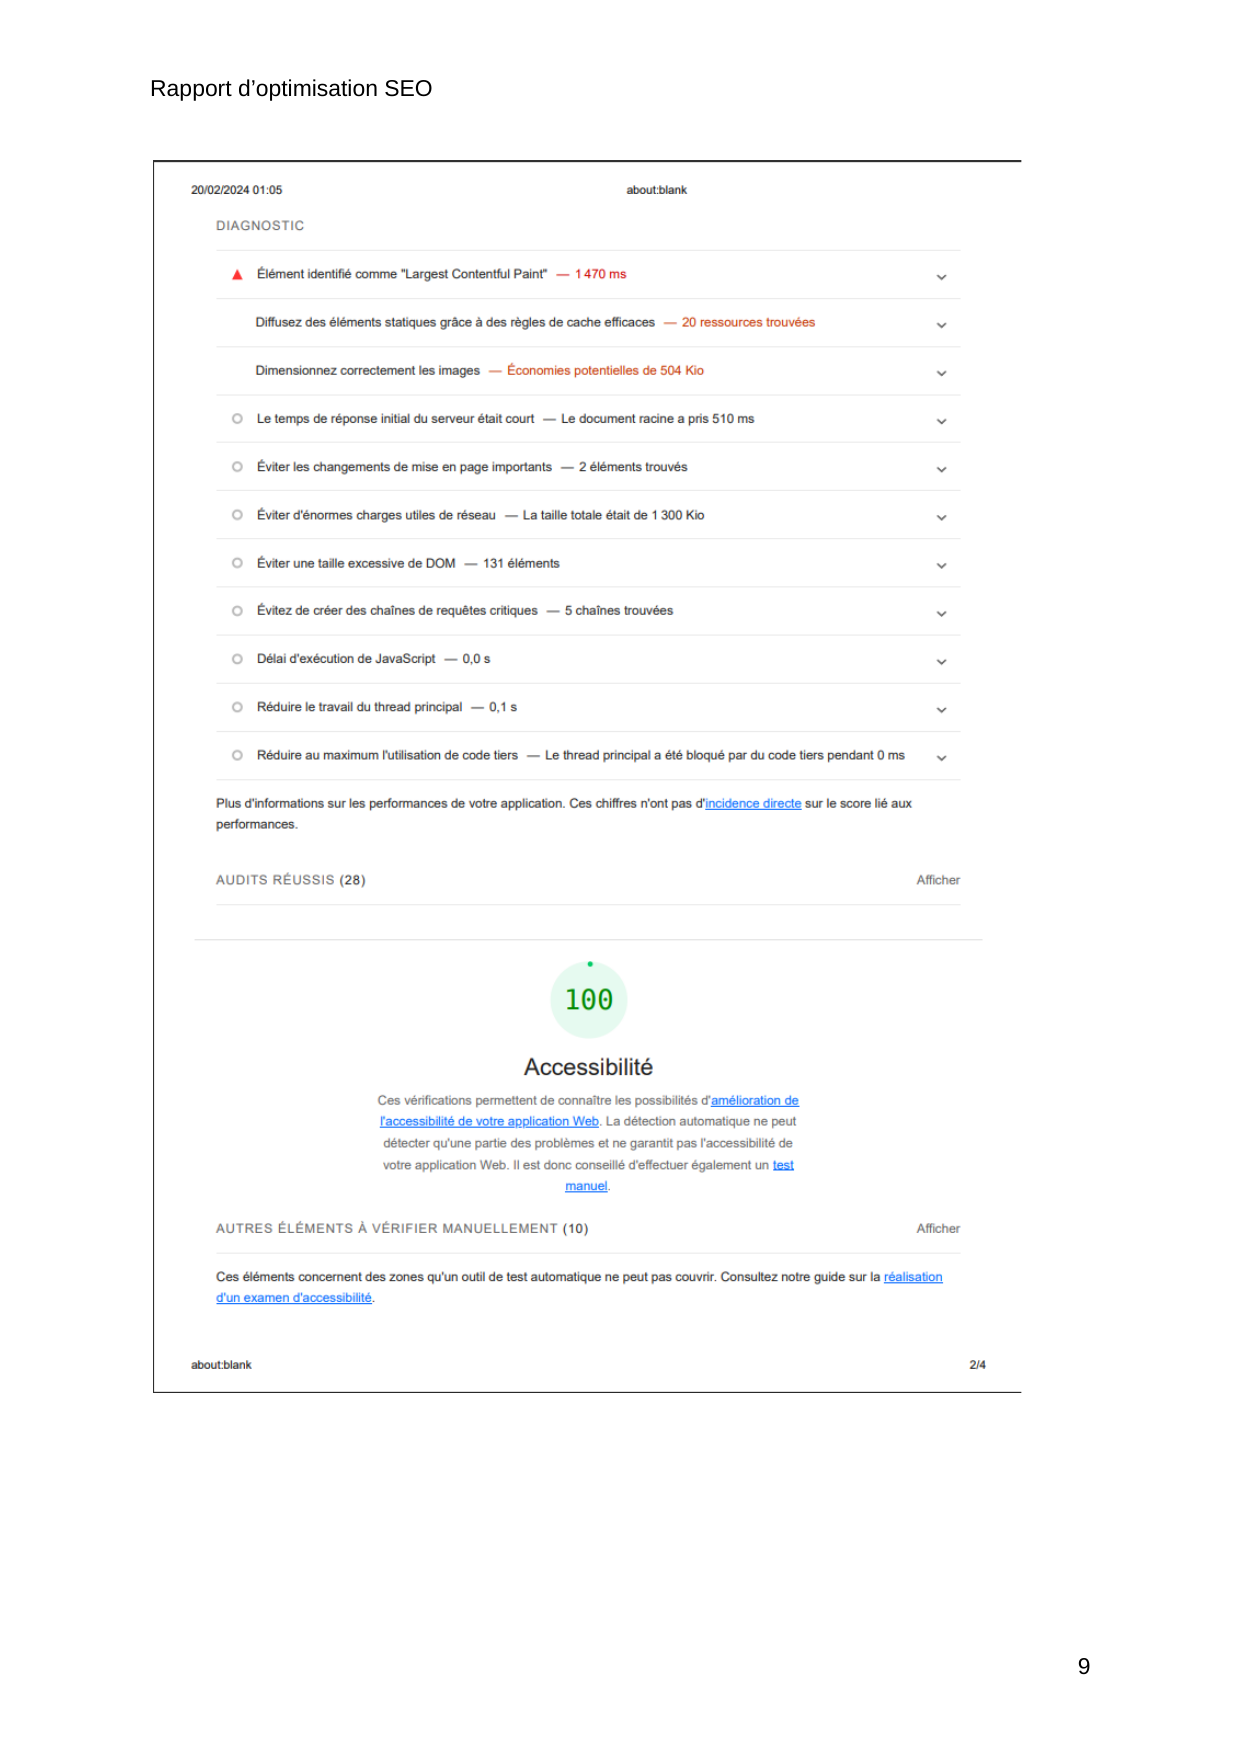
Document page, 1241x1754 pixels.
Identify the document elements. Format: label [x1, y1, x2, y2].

picture [153, 160, 1022, 1393]
